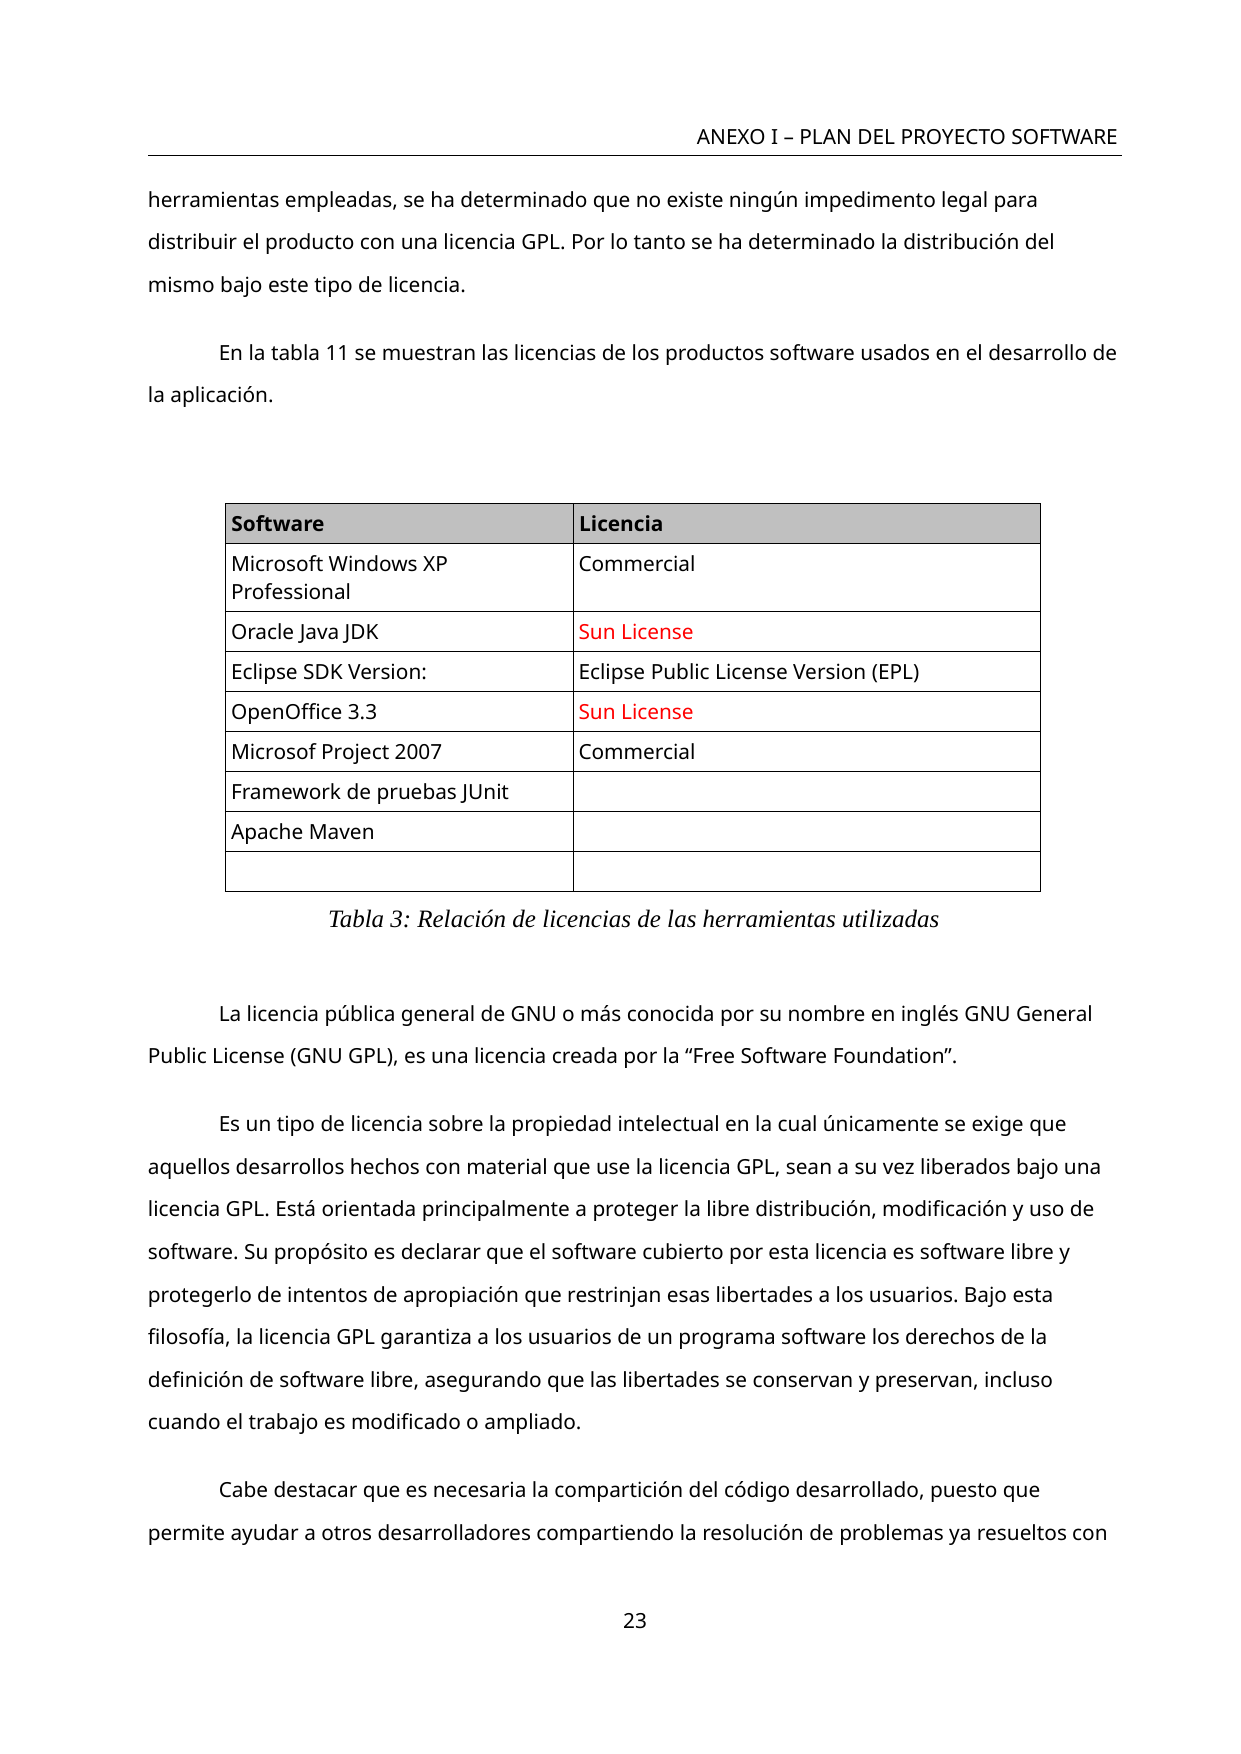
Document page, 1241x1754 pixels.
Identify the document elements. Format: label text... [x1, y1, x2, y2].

text En la tabla 11 se muestran las licencias de los productos software usados en el desarrollo de la aplicación. [148, 338, 1122, 409]
text Tabla 3: Relación de licencias de las herramientas utilizadas [148, 904, 1122, 933]
text La licencia pública general de GNU o más conocida por su nombre en inglés GNU General Public License (GNU GPL), es una licencia creada por la “Free Software Foundation”. [148, 999, 1122, 1070]
table_cell Sun License [574, 692, 1040, 731]
table_cell Commercial [574, 544, 1040, 611]
table_cell Eclipse Public License Version (EPL) [574, 652, 1040, 691]
table_cell OpenOffice 3.3 [226, 692, 573, 731]
table_header Software [226, 504, 573, 543]
table_cell [574, 772, 1040, 811]
text herramientas empleadas, se ha determinado que no existe ningún impedimento legal para distribuir el producto con una licencia GPL. Por lo tanto se ha determinado la distribución del mismo bajo este tipo de licencia. [148, 185, 1122, 298]
text Es un tipo de licencia sobre la propiedad intelectual en la cual únicamente se exige que aquellos desarrollos hechos con material que use la licencia GPL, sean a su vez liberados bajo una licencia GPL. Está orientada principalmente a proteger la libre distribución, modificación y uso de software. Su propósito es declarar que el software cubierto por esta licencia es software libre y protegerlo de intentos de apropiación que restrinjan esas libertades a los usuarios. Bajo esta filosofía, la licencia GPL garantiza a los usuarios de un programa software los derechos de la definición de software libre, asegurando que las libertades se conservan y preservan, incluso cuando el trabajo es modificado o ampliado. [148, 1109, 1122, 1436]
table_cell Framework de pruebas JUnit [226, 772, 573, 811]
table_header Licencia [574, 504, 1040, 543]
table_cell [574, 852, 1040, 891]
table_cell Sun License [574, 612, 1040, 651]
table_cell Eclipse SDK Version: [226, 652, 573, 691]
table_cell Microsof Project 2007 [226, 732, 573, 771]
table_cell Apache Maven [226, 812, 573, 851]
table_cell Microsoft Windows XP Professional [226, 544, 573, 611]
text Cabe destacar que es necesaria la compartición del código desarrollado, puesto que permite ayudar a otros desarrolladores compartiendo la resolución de problemas ya resueltos con [148, 1475, 1122, 1546]
table_cell Commercial [574, 732, 1040, 771]
table_cell [574, 812, 1040, 851]
table_cell [226, 852, 573, 891]
table_cell Oracle Java JDK [226, 612, 573, 651]
